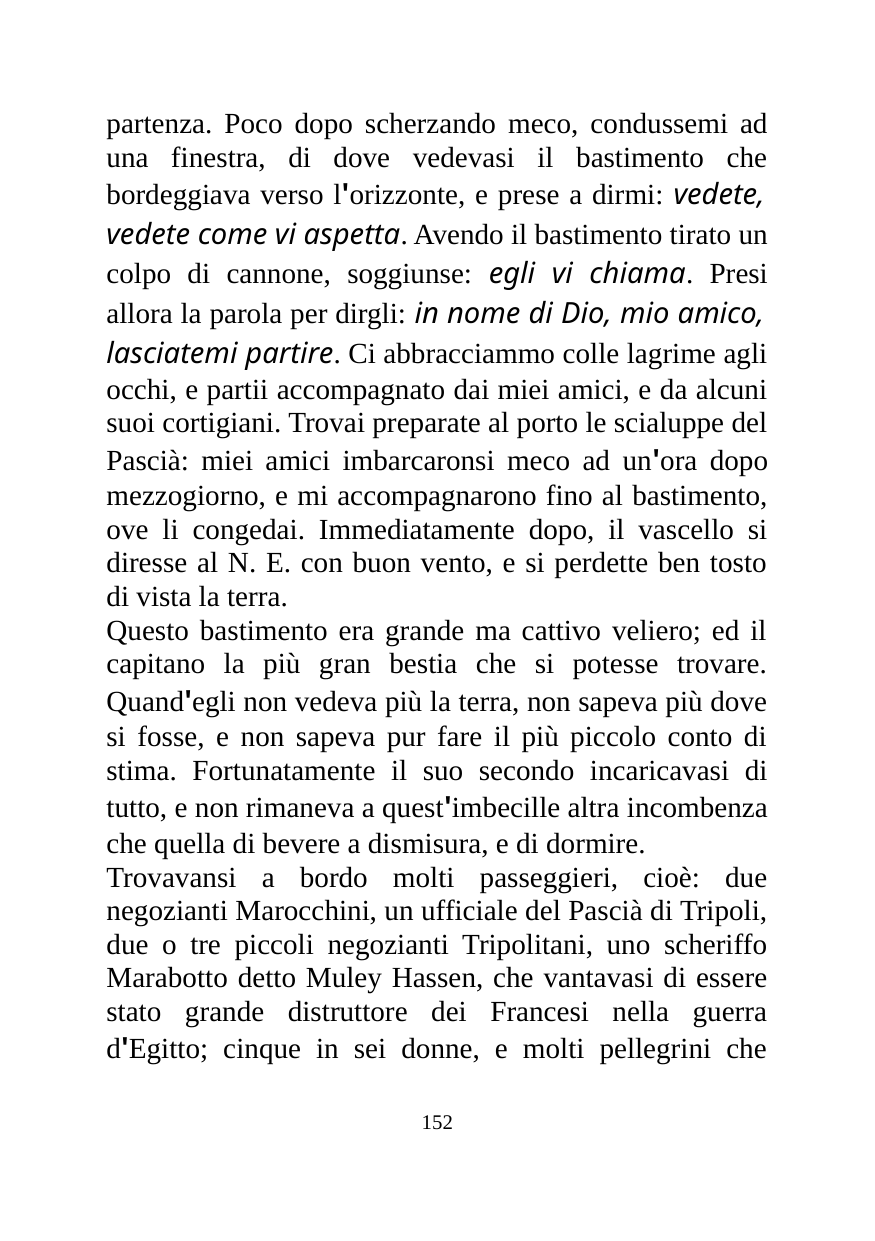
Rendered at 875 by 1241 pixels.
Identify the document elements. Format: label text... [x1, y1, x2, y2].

text partenza. Poco dopo scherzando meco, condussemi ad una finestra, di dove vedevasi il bastimento che bordeggiava verso l'orizzonte, e prese a dirmi: vedete, vedete come vi aspetta. Avendo il bastimento tirato un colpo di cannone, soggiunse: egli vi chiama. Presi allora la parola per dirgli: in nome di Dio, mio amico, lasciatemi partire. Ci abbracciammo colle lagrime agli occhi, e partii accompagnato dai miei amici, e da alcuni suoi cortigiani. Trovai preparate al porto le scialuppe del Pascià: miei amici imbarcaronsi meco ad un'ora dopo mezzogiorno, e mi accompagnarono fino al bastimento, ove li congedai. Immediatamente dopo, il vascello si diresse al N. E. con buon vento, e si perdette ben tosto di vista la terra. [106, 106, 768, 613]
text Questo bastimento era grande ma cattivo veliero; ed il capitano la più gran bestia che si potesse trovare. Quand'egli non vedeva più la terra, non sapeva più dove si fosse, e non sapeva pur fare il più piccolo conto di stima. Fortunatamente il suo secondo incaricavasi di tutto, e non rimaneva a quest'imbecille altra incombenza che quella di bevere a dismisura, e di dormire. [106, 613, 768, 860]
text Trovavansi a bordo molti passeggieri, cioè: due negozianti Marocchini, un ufficiale del Pascià di Tripoli, due o tre piccoli negozianti Tripolitani, uno scheriffo Marabotto detto Muley Hassen, che vantavasi di essere stato grande distruttore dei Francesi nella guerra d'Egitto; cinque in sei donne, e molti pellegrini che [106, 860, 768, 1067]
